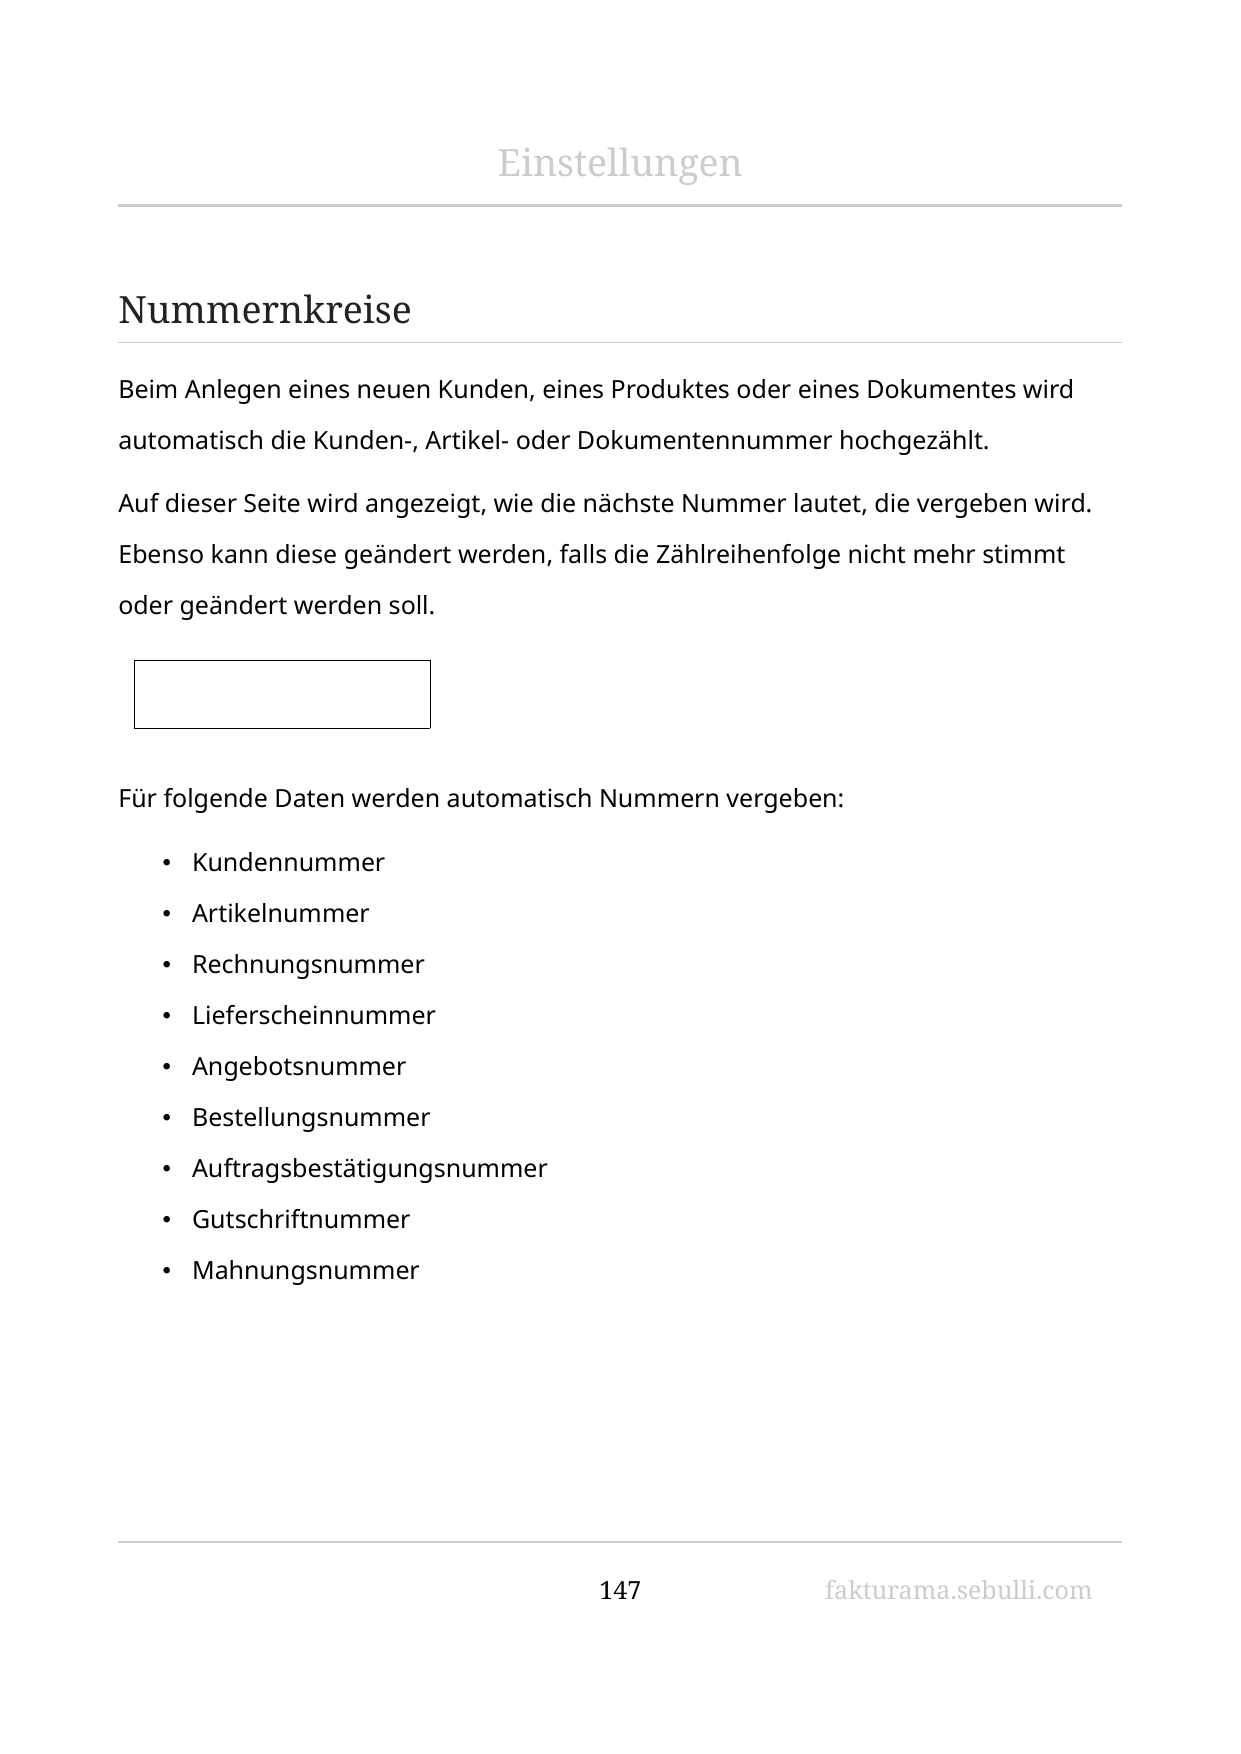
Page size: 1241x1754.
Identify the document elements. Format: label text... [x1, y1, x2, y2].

list Artikelnummer [162, 896, 1122, 930]
list Kundennummer [162, 844, 1122, 879]
list Mahnungsnummer [162, 1253, 1122, 1287]
list Gutschriftnummer [162, 1202, 1122, 1236]
list Lieferscheinnummer [162, 998, 1122, 1032]
subtitle Nummernkreise [118, 283, 1122, 342]
text Für folgende Daten werden automatisch Nummern vergeben: [118, 781, 1122, 815]
list Bestellungsnummer [162, 1100, 1122, 1134]
text Beim Anlegen eines neuen Kunden, eines Produktes oder eines Dokumentes wird automatisch die Kunden-, Artikel- oder Dokumentennummer hochgezählt. [118, 371, 1122, 456]
list Auftragsbestätigungsnummer [162, 1151, 1122, 1185]
text Auf dieser Seite wird angezeigt, wie die nächste Nummer lautet, die vergeben wird. Ebenso kann diese geändert werden, falls die Zählreihenfolge nicht mehr stimmt oder geändert werden soll. [118, 486, 1122, 622]
list Angebotsnummer [162, 1049, 1122, 1083]
list Rechnungsnummer [162, 947, 1122, 981]
